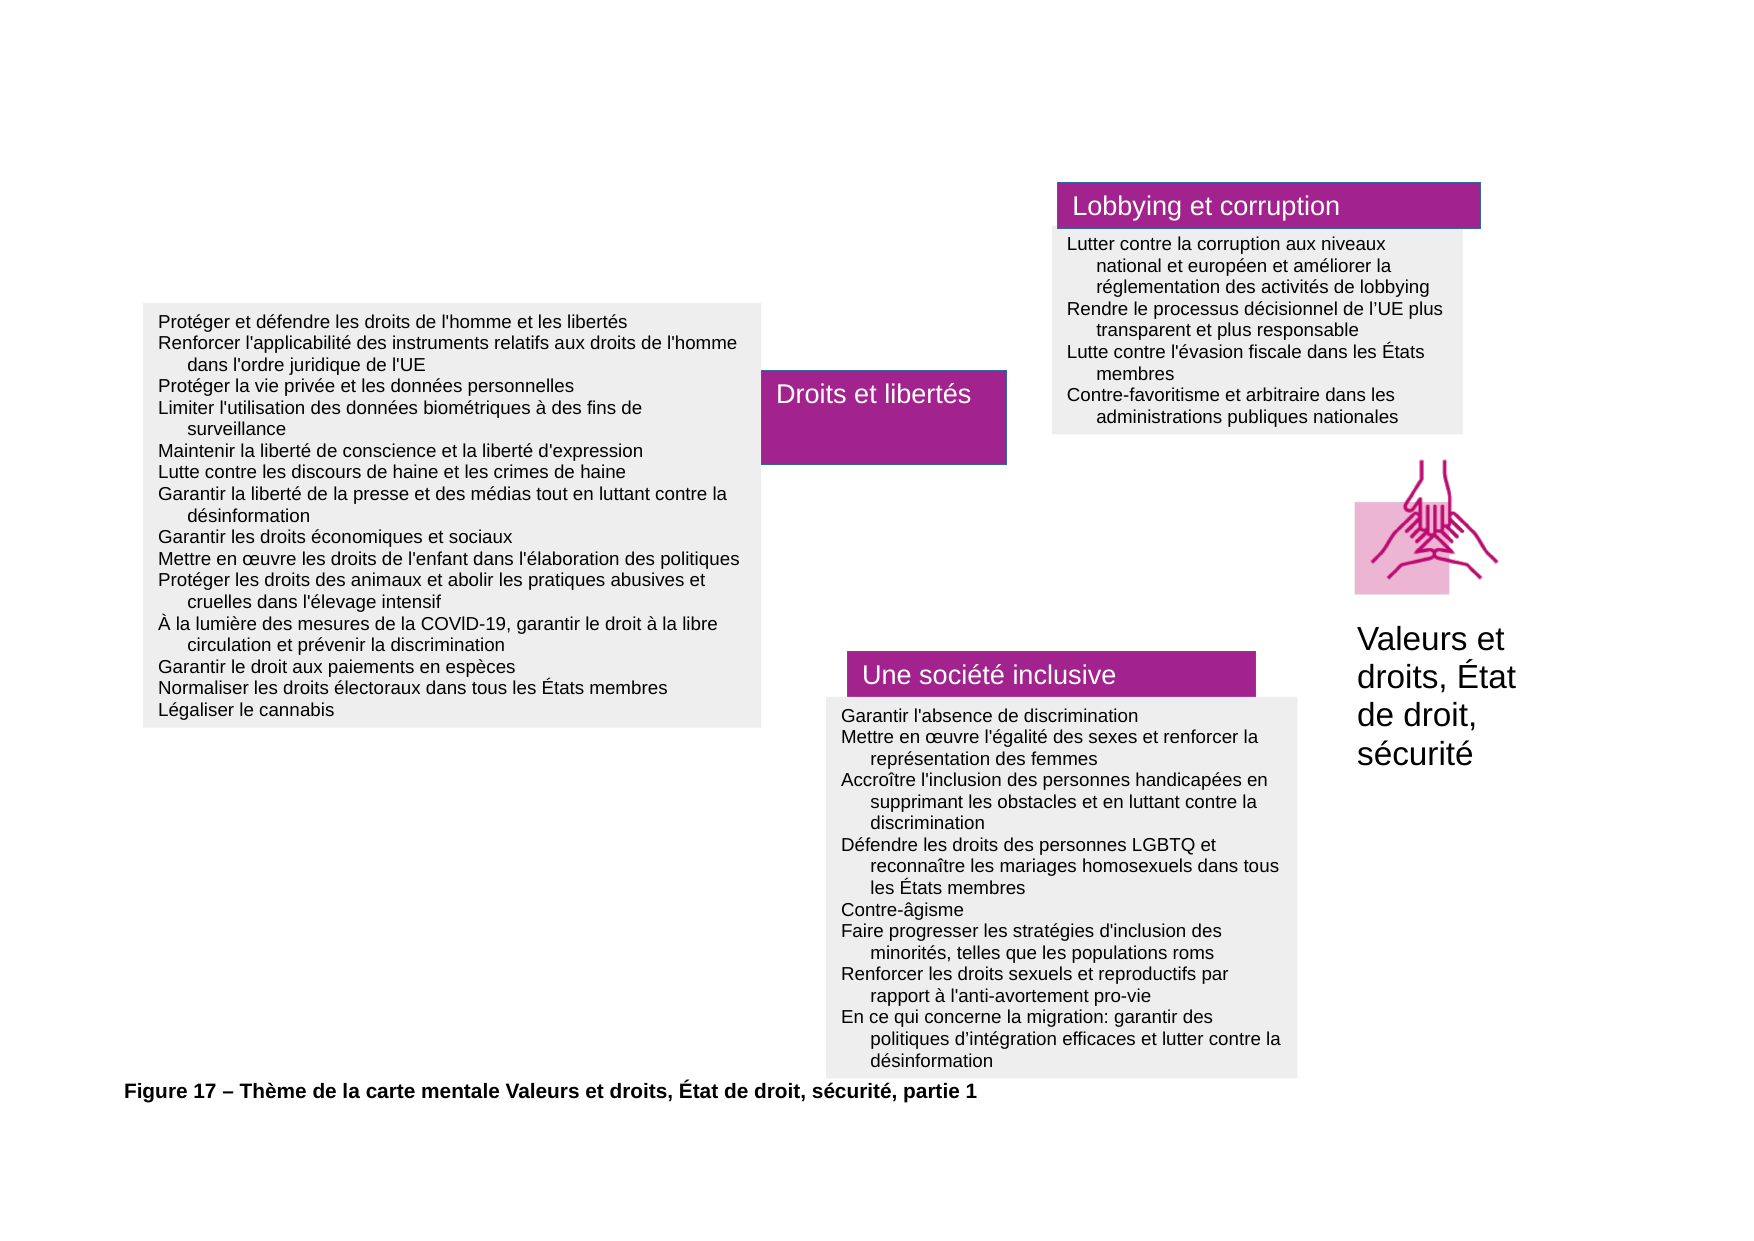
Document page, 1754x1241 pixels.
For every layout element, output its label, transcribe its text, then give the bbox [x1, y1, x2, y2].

picture [1343, 456, 1504, 597]
text Figure 17 – Thème de la carte mentale Valeurs et droits, État de droit, sécurité, partie 1 [118, 195, 1586, 1102]
